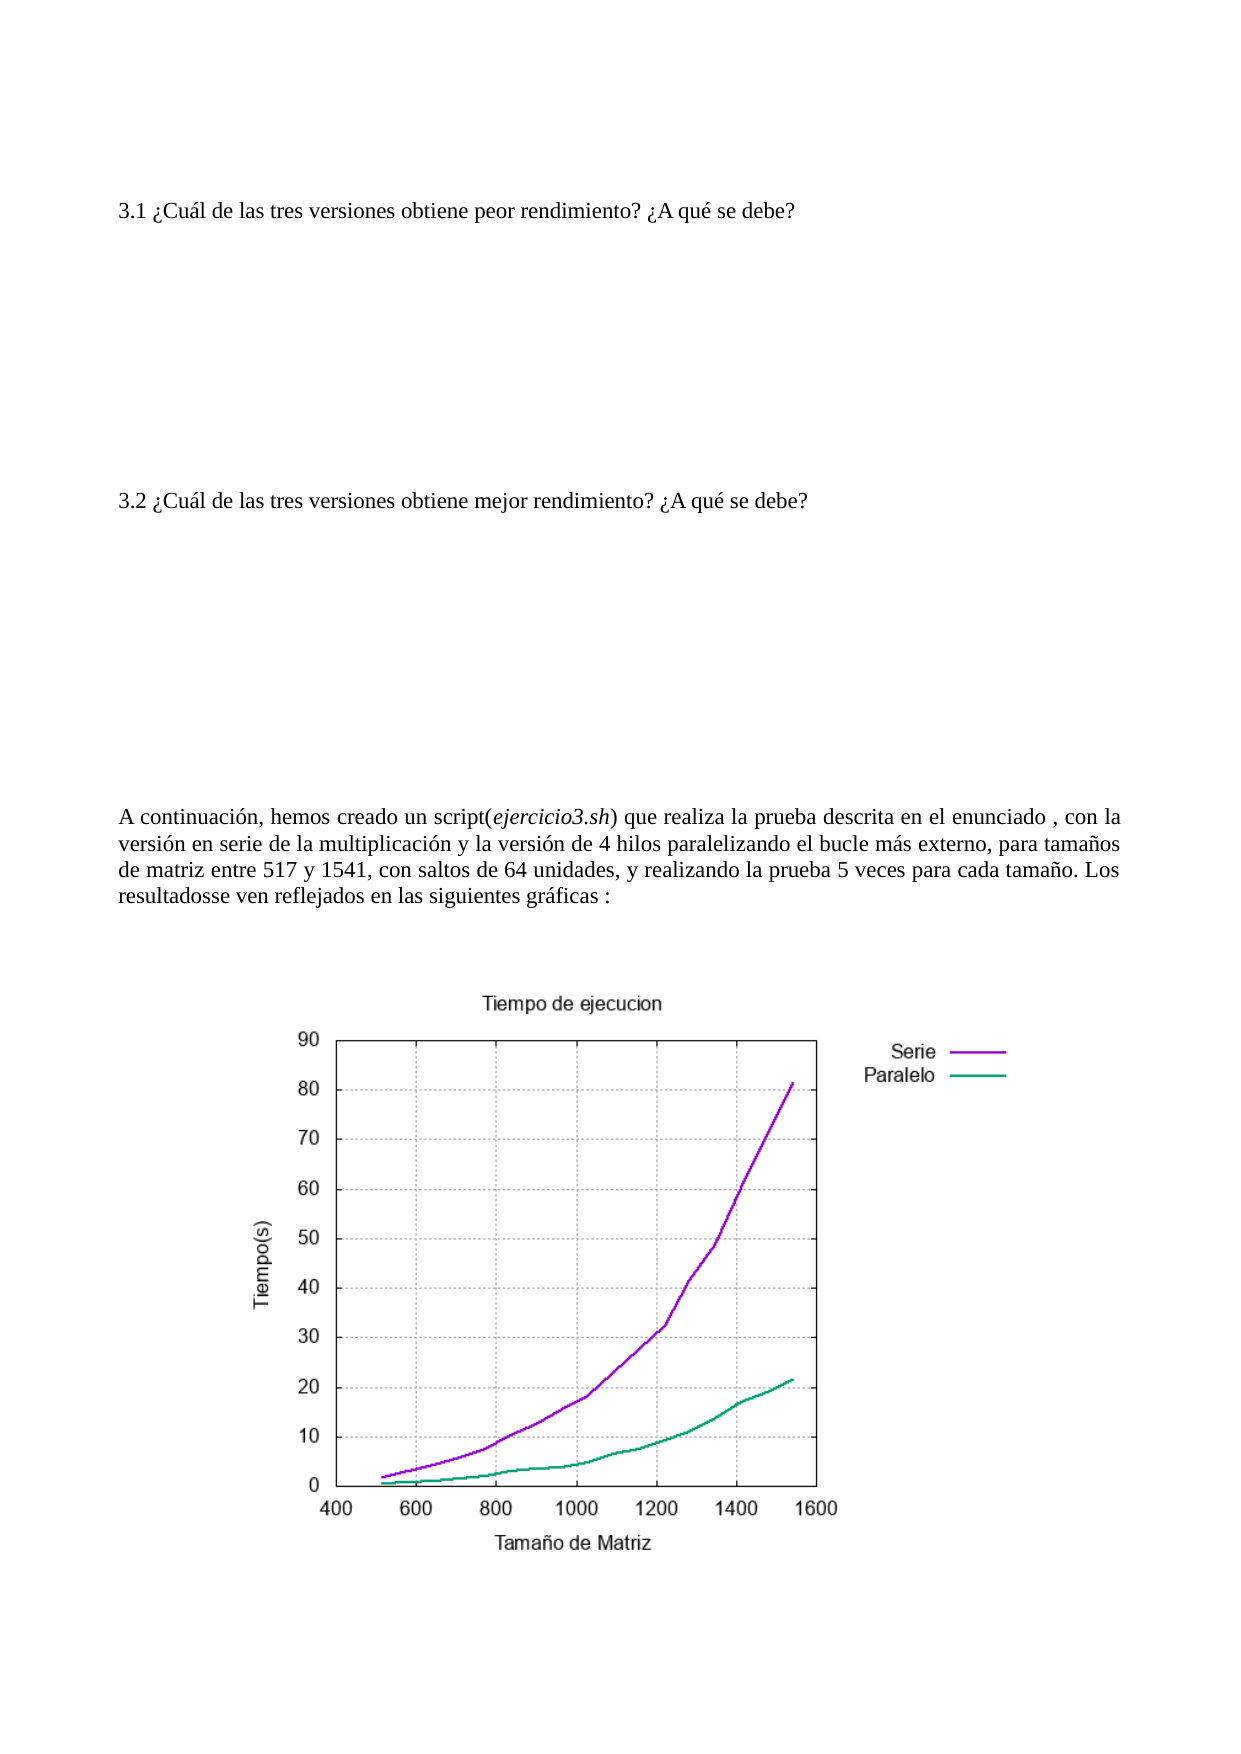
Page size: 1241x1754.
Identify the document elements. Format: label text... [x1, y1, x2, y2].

text 3.1 ¿Cuál de las tres versiones obtiene peor rendimiento? ¿A qué se debe? [118, 197, 1122, 223]
picture [245, 971, 1031, 1561]
text 3.2 ¿Cuál de las tres versiones obtiene mejor rendimiento? ¿A qué se debe? [118, 487, 1122, 513]
text A continuación, hemos creado un script(ejercicio3.sh) que realiza la prueba descrita en el enunciado , con la versión en serie de la multiplicación y la versión de 4 hilos paralelizando el bucle más externo, para tamaños de matriz entre 517 y 1541, con saltos de 64 unidades, y realizando la prueba 5 veces para cada tamaño. Los resultadosse ven reflejados en las siguientes gráficas : [118, 803, 1122, 909]
